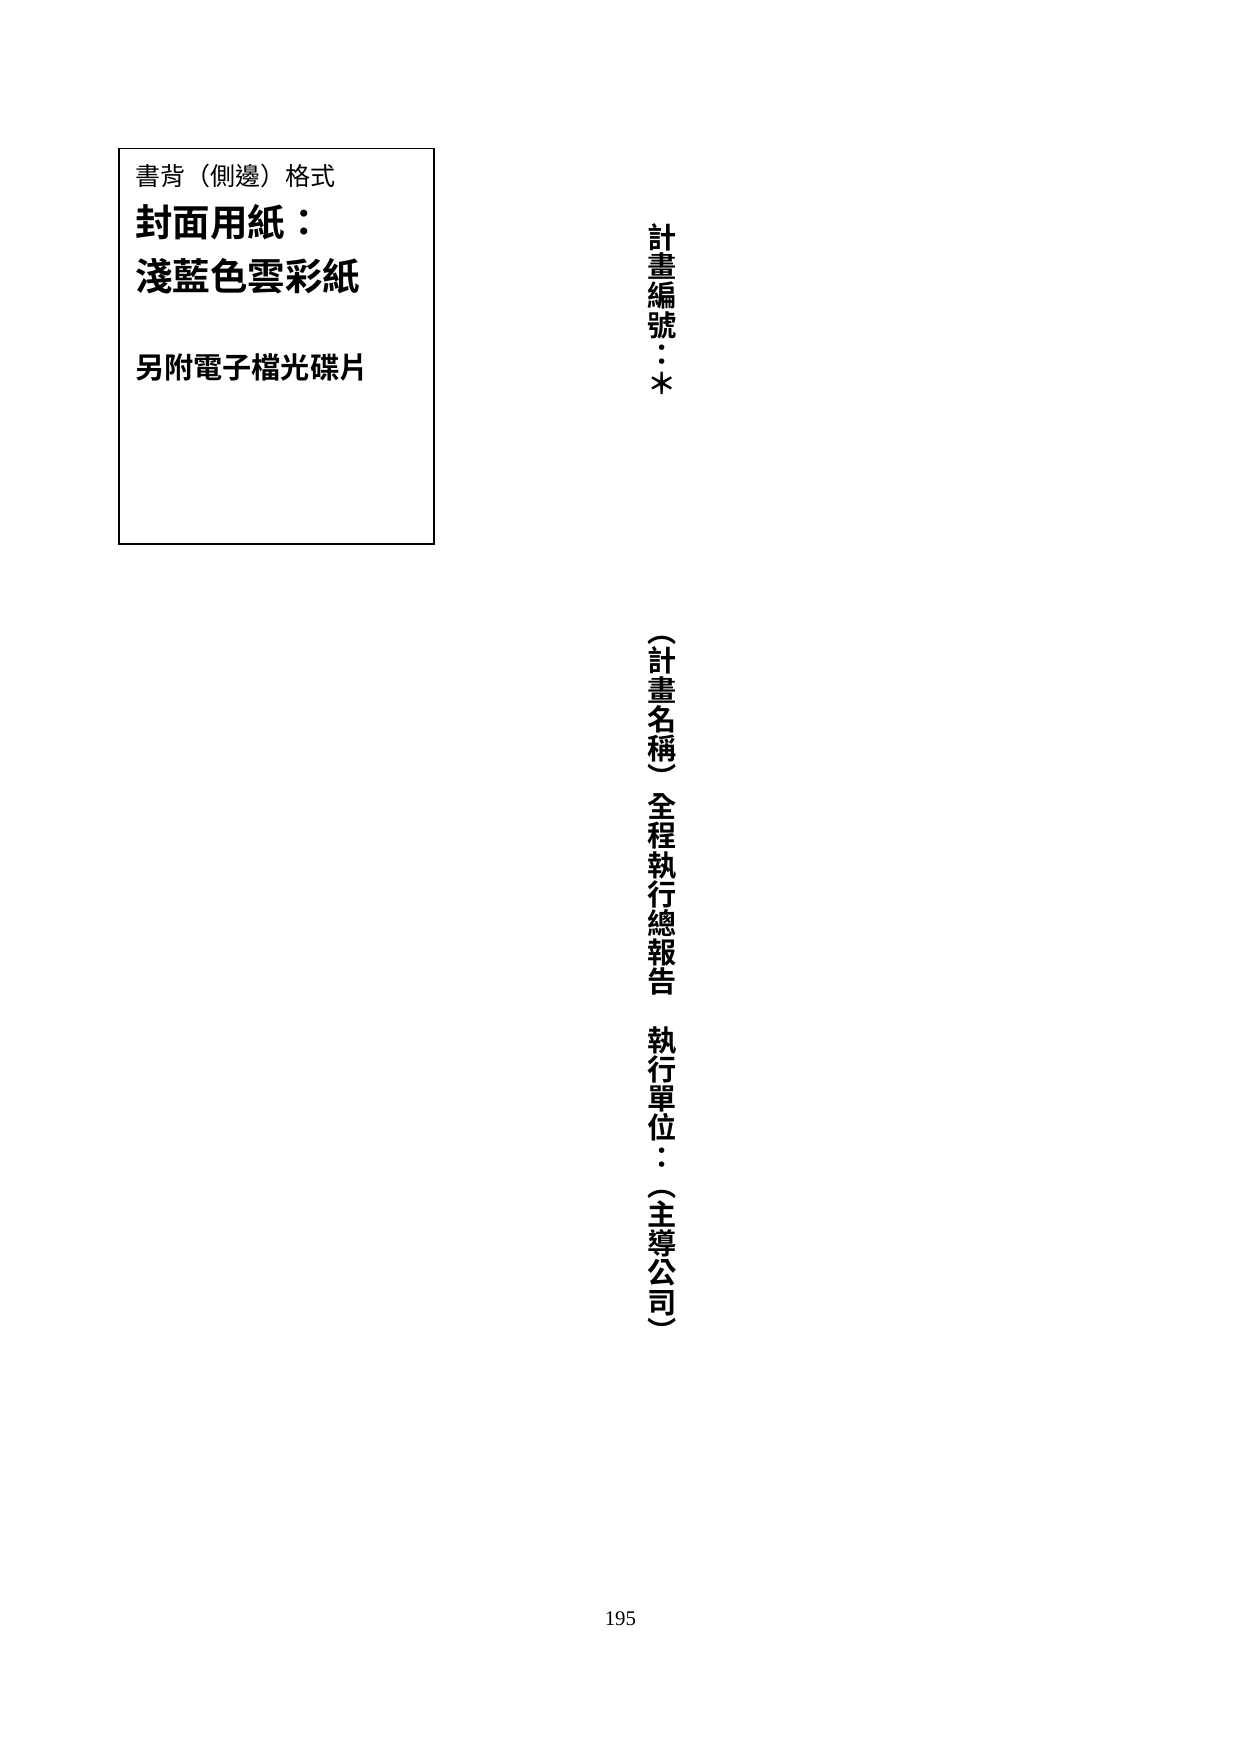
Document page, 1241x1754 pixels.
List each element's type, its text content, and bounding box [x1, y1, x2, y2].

text 另附電子檔光碟片 [135, 344, 418, 387]
text 封面用紙： [135, 193, 418, 247]
text 淺藍色雲彩紙 [135, 247, 418, 301]
text 書背（側邊）格式 [135, 157, 418, 193]
